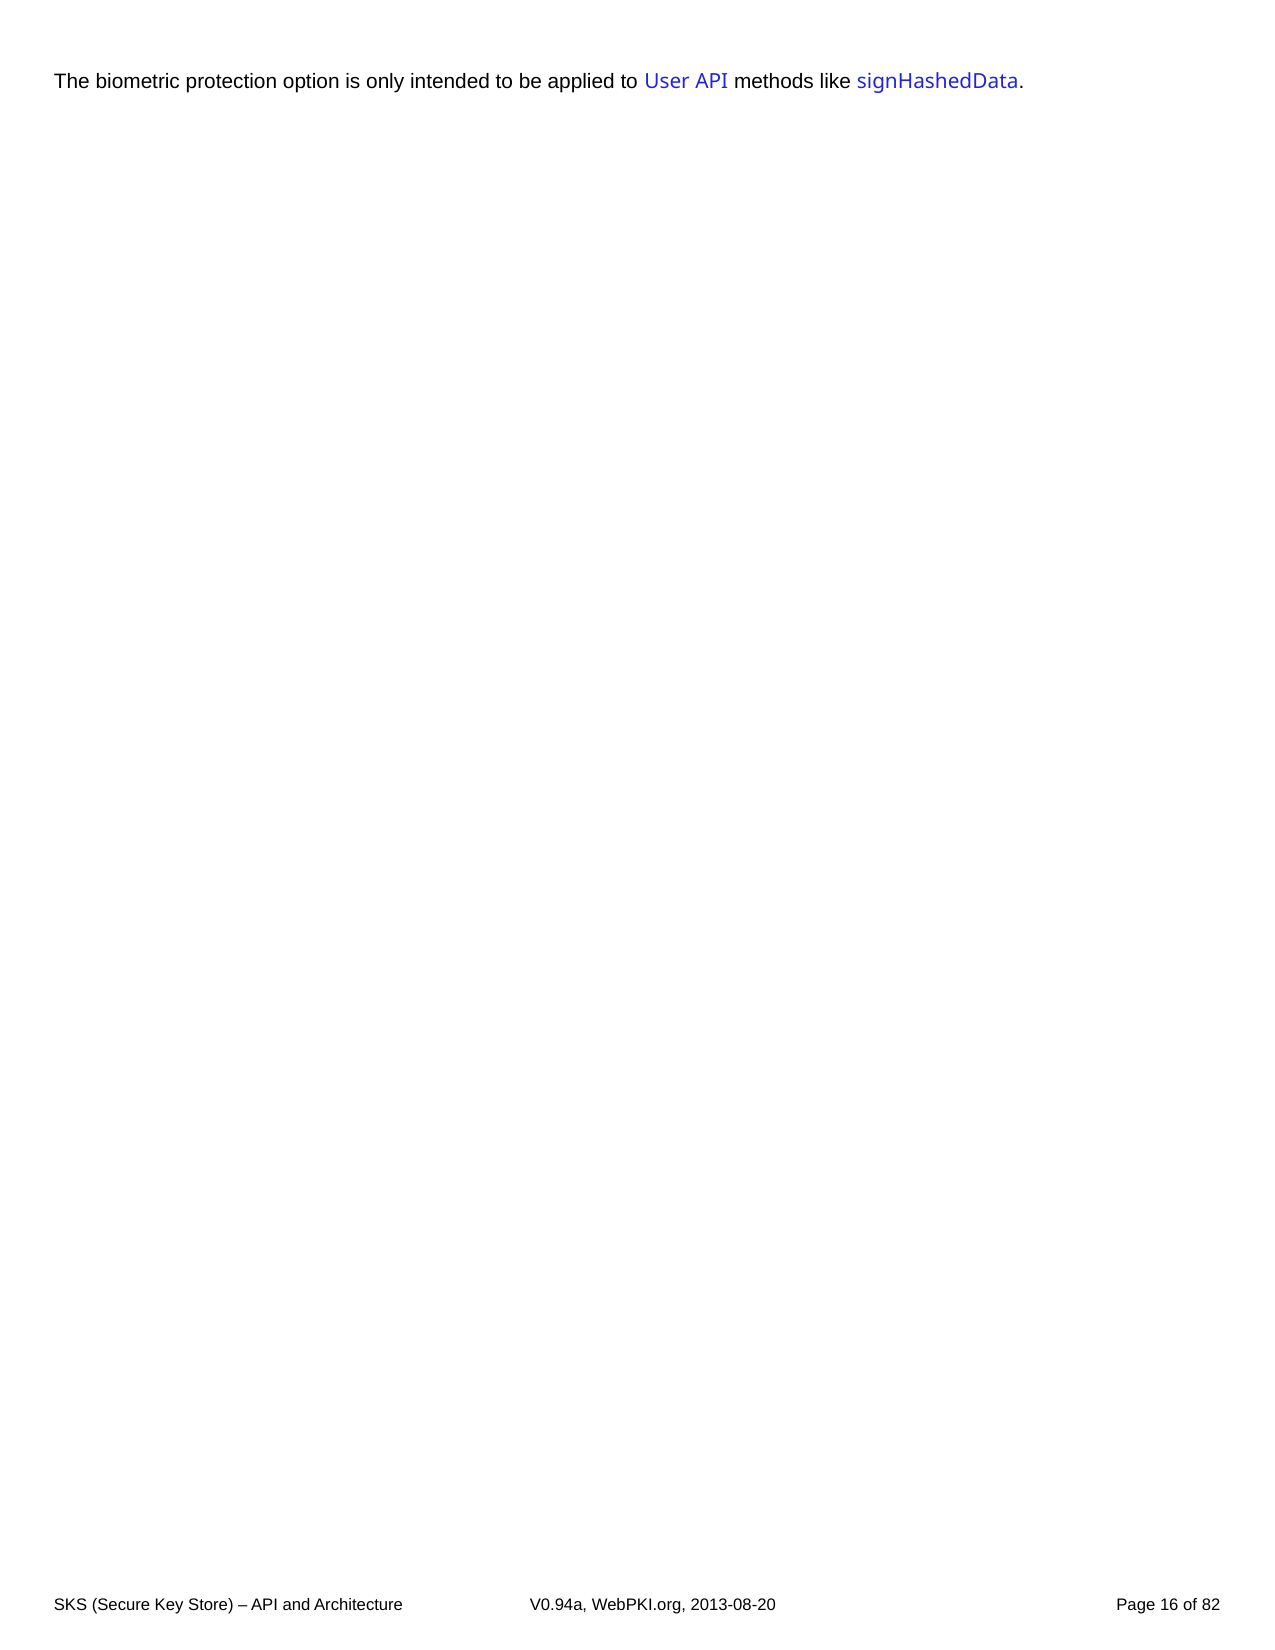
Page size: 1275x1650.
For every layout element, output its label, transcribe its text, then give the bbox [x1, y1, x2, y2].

text The biometric protection option is only intended to be applied to User API methods like signHashedData. [54, 66, 1221, 94]
